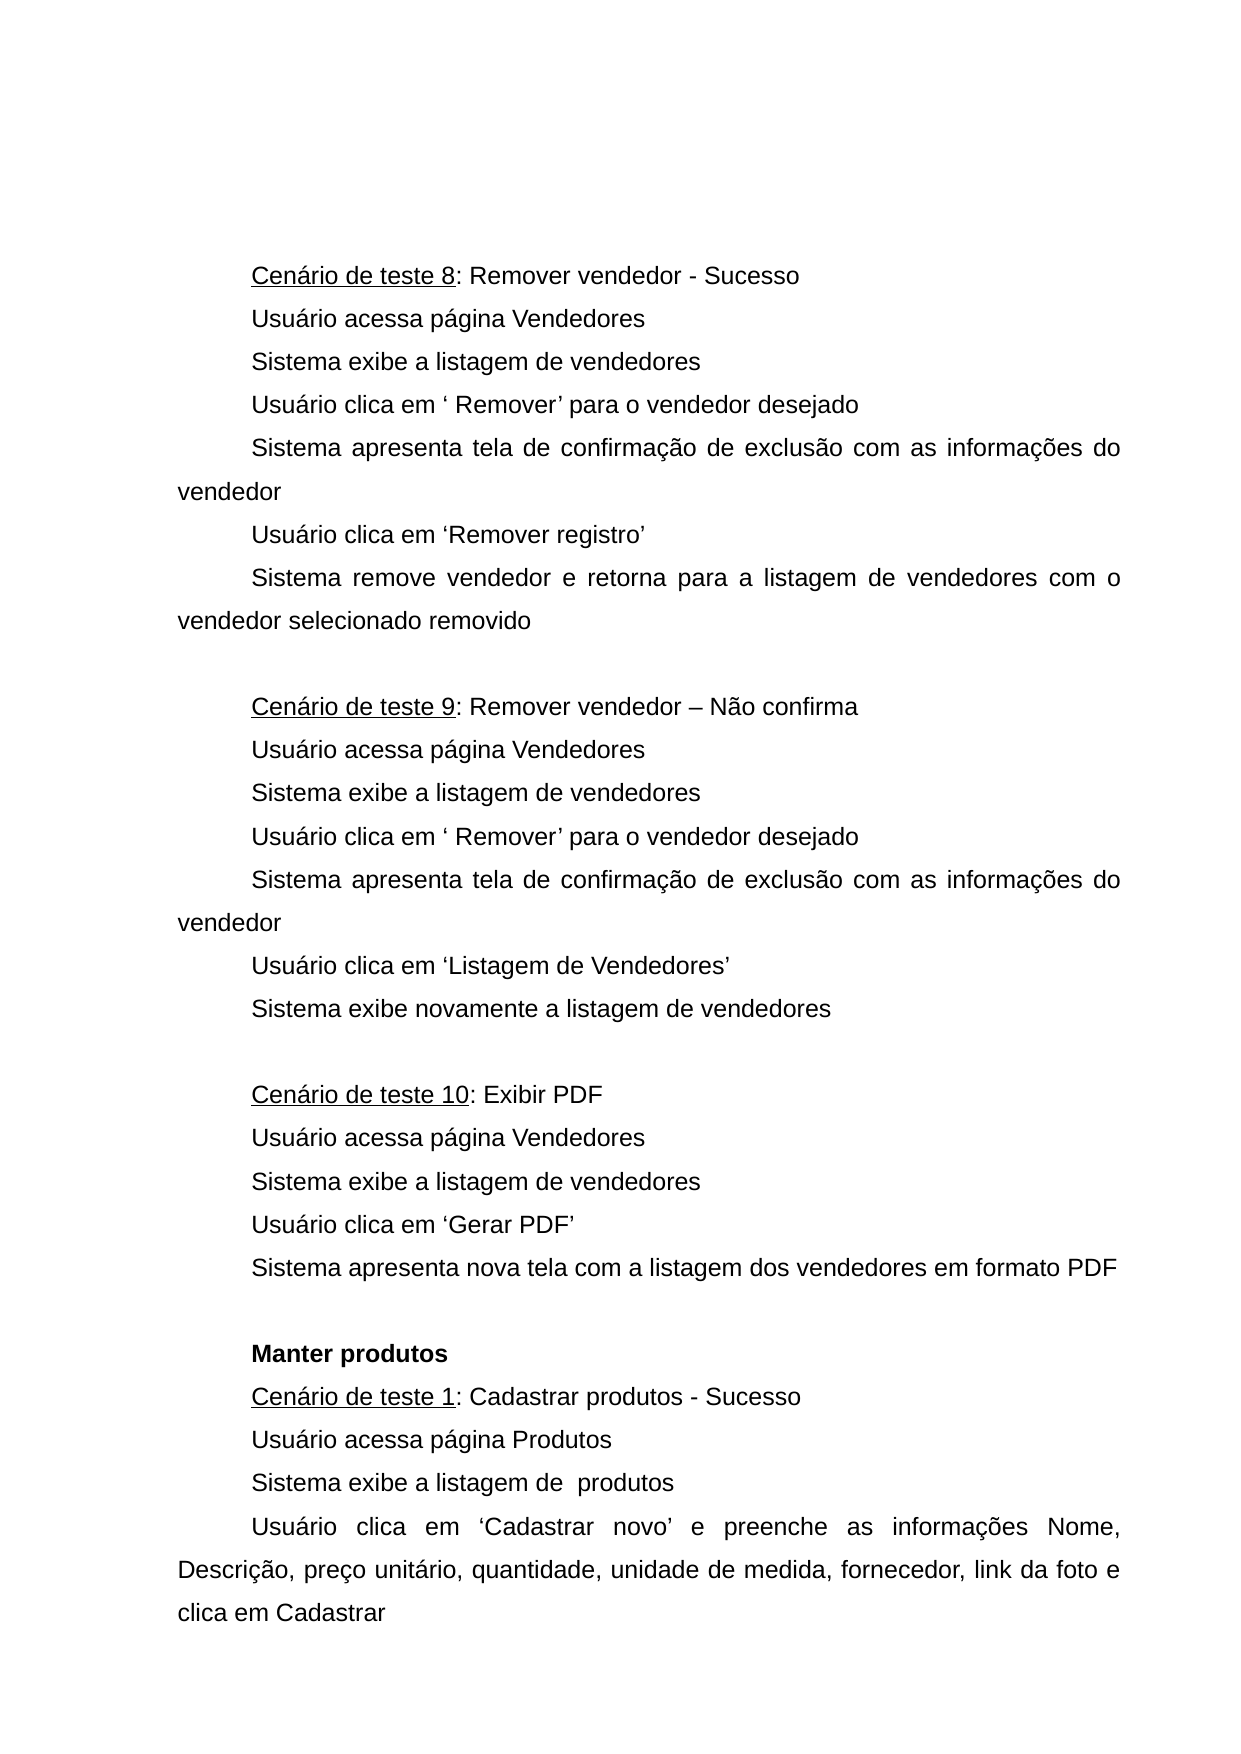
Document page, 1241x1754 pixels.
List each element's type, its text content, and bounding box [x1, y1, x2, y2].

text Manter produtos [177, 1339, 1122, 1368]
text Sistema apresenta tela de confirmação de exclusão com as informações do vendedor [177, 433, 1122, 505]
text Usuário acessa página Vendedores [177, 1123, 1122, 1152]
text Sistema exibe a listagem de vendedores [177, 347, 1122, 376]
text Sistema exibe a listagem de vendedores [177, 778, 1122, 807]
text Usuário acessa página Vendedores [177, 735, 1122, 764]
text Cenário de teste 9: Remover vendedor – Não confirma [177, 692, 1122, 721]
text Sistema exibe a listagem de produtos [177, 1468, 1122, 1497]
text Cenário de teste 10: Exibir PDF [177, 1080, 1122, 1109]
text Sistema exibe novamente a listagem de vendedores [177, 994, 1122, 1023]
text Sistema apresenta tela de confirmação de exclusão com as informações do vendedor [177, 865, 1122, 937]
text Usuário clica em ‘Remover registro’ [177, 520, 1122, 548]
text Usuário clica em ‘Gerar PDF’ [177, 1210, 1122, 1238]
text Sistema apresenta nova tela com a listagem dos vendedores em formato PDF [177, 1253, 1122, 1282]
text Sistema exibe a listagem de vendedores [177, 1167, 1122, 1195]
text Usuário clica em ‘ Remover’ para o vendedor desejado [177, 390, 1122, 419]
text Cenário de teste 8: Remover vendedor - Sucesso [177, 261, 1122, 290]
text Usuário acessa página Produtos [177, 1425, 1122, 1454]
text Cenário de teste 1: Cadastrar produtos - Sucesso [177, 1382, 1122, 1411]
text Usuário clica em ‘Cadastrar novo’ e preenche as informações Nome, Descrição, preço unitário, quantidade, unidade de medida, fornecedor, link da foto e clica em Cadastrar [177, 1512, 1122, 1627]
text Usuário acessa página Vendedores [177, 304, 1122, 333]
text Usuário clica em ‘ Remover’ para o vendedor desejado [177, 822, 1122, 850]
text Usuário clica em ‘Listagem de Vendedores’ [177, 951, 1122, 980]
text Sistema remove vendedor e retorna para a listagem de vendedores com o vendedor selecionado removido [177, 563, 1122, 635]
